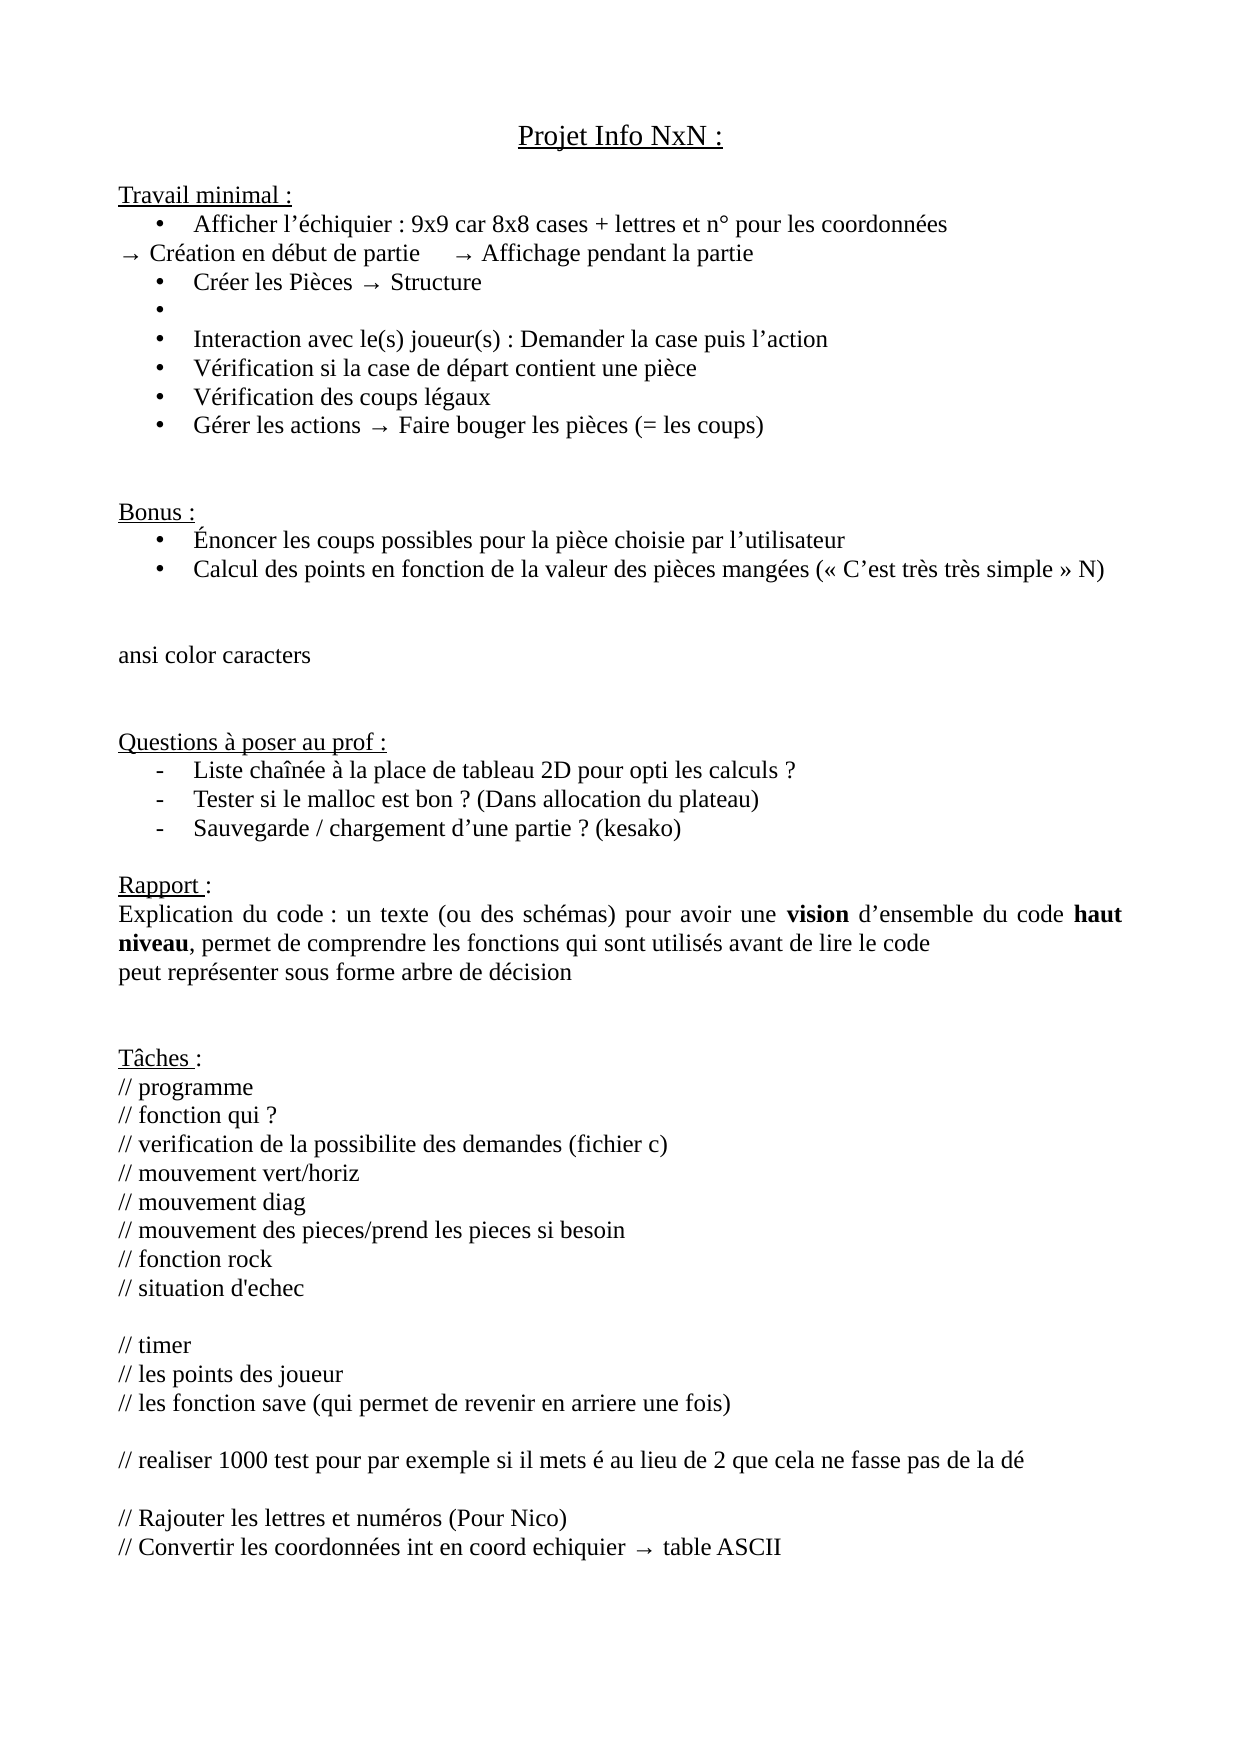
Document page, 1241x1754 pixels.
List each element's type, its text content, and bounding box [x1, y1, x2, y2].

text // fonction qui ? [118, 1100, 1122, 1129]
list Interaction avec le(s) joueur(s) : Demander la case puis l’action [156, 324, 1122, 353]
text peut représenter sous forme arbre de décision [118, 957, 1122, 985]
text Rapport : [118, 870, 1122, 899]
text Projet Info NxN : [118, 118, 1122, 152]
text // Convertir les coordonnées int en coord echiquier → table ASCII [118, 1532, 1122, 1560]
text // les points des joueur [118, 1359, 1122, 1388]
list Vérification si la case de départ contient une pièce [156, 353, 1122, 382]
text // mouvement des pieces/prend les pieces si besoin [118, 1215, 1122, 1244]
text Explication du code : un texte (ou des schémas) pour avoir une vision d’ensemble du code haut niveau, permet de comprendre les fonctions qui sont utilisés avant de lire le code [118, 899, 1122, 957]
text // verification de la possibilite des demandes (fichier c) [118, 1129, 1122, 1158]
text Bonus : [118, 497, 1122, 525]
text → Création en début de partie → Affichage pendant la partie [118, 238, 1122, 267]
list Tester si le malloc est bon ? (Dans allocation du plateau) [156, 784, 1122, 813]
text // programme [118, 1072, 1122, 1100]
text // timer [118, 1330, 1122, 1359]
text // mouvement diag [118, 1187, 1122, 1215]
list Créer les Pièces → Structure [156, 267, 1122, 295]
list Sauvegarde / chargement d’une partie ? (kesako) [156, 813, 1122, 842]
text Tâches : [118, 1043, 1122, 1072]
text Travail minimal : [118, 180, 1122, 209]
text // fonction rock [118, 1244, 1122, 1273]
list Afficher l’échiquier : 9x9 car 8x8 cases + lettres et n° pour les coordonnées [156, 209, 1122, 238]
list Calcul des points en fonction de la valeur des pièces mangées (« C’est très très simple » N) [156, 554, 1122, 583]
list Gérer les actions → Faire bouger les pièces (= les coups) [156, 410, 1122, 439]
text Questions à poser au prof : [118, 727, 1122, 755]
list Liste chaînée à la place de tableau 2D pour opti les calculs ? [156, 755, 1122, 784]
list Vérification des coups légaux [156, 382, 1122, 410]
list Énoncer les coups possibles pour la pièce choisie par l’utilisateur [156, 525, 1122, 554]
text // realiser 1000 test pour par exemple si il mets é au lieu de 2 que cela ne fasse pas de la dé [118, 1445, 1122, 1474]
text // les fonction save (qui permet de revenir en arriere une fois) [118, 1388, 1122, 1417]
text ansi color caracters [118, 640, 1122, 669]
text // mouvement vert/horiz [118, 1158, 1122, 1187]
text // Rajouter les lettres et numéros (Pour Nico) [118, 1503, 1122, 1532]
text // situation d'echec [118, 1273, 1122, 1302]
